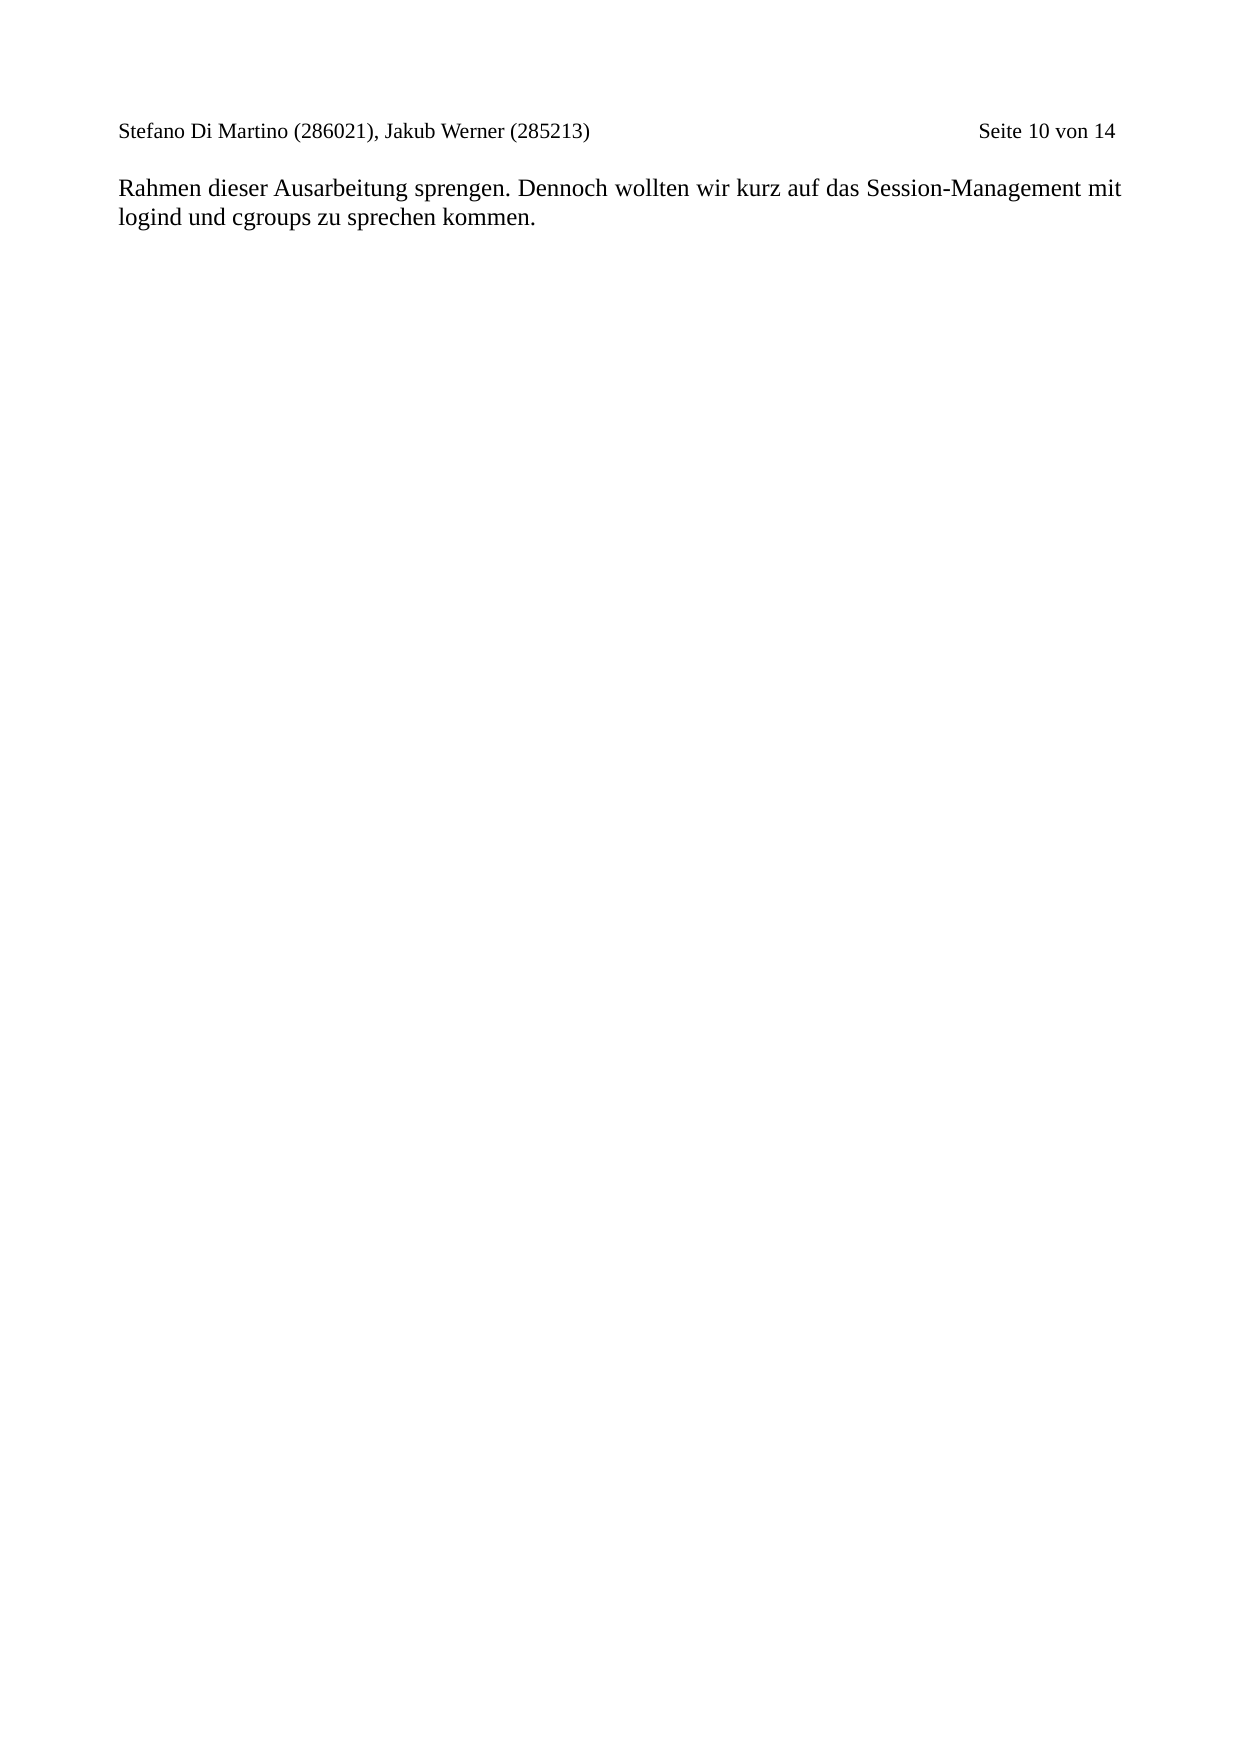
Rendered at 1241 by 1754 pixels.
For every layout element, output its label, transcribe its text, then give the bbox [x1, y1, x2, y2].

text Rahmen dieser Ausarbeitung sprengen. Dennoch wollten wir kurz auf das Session-Management mit logind und cgroups zu sprechen kommen. [118, 173, 1122, 230]
